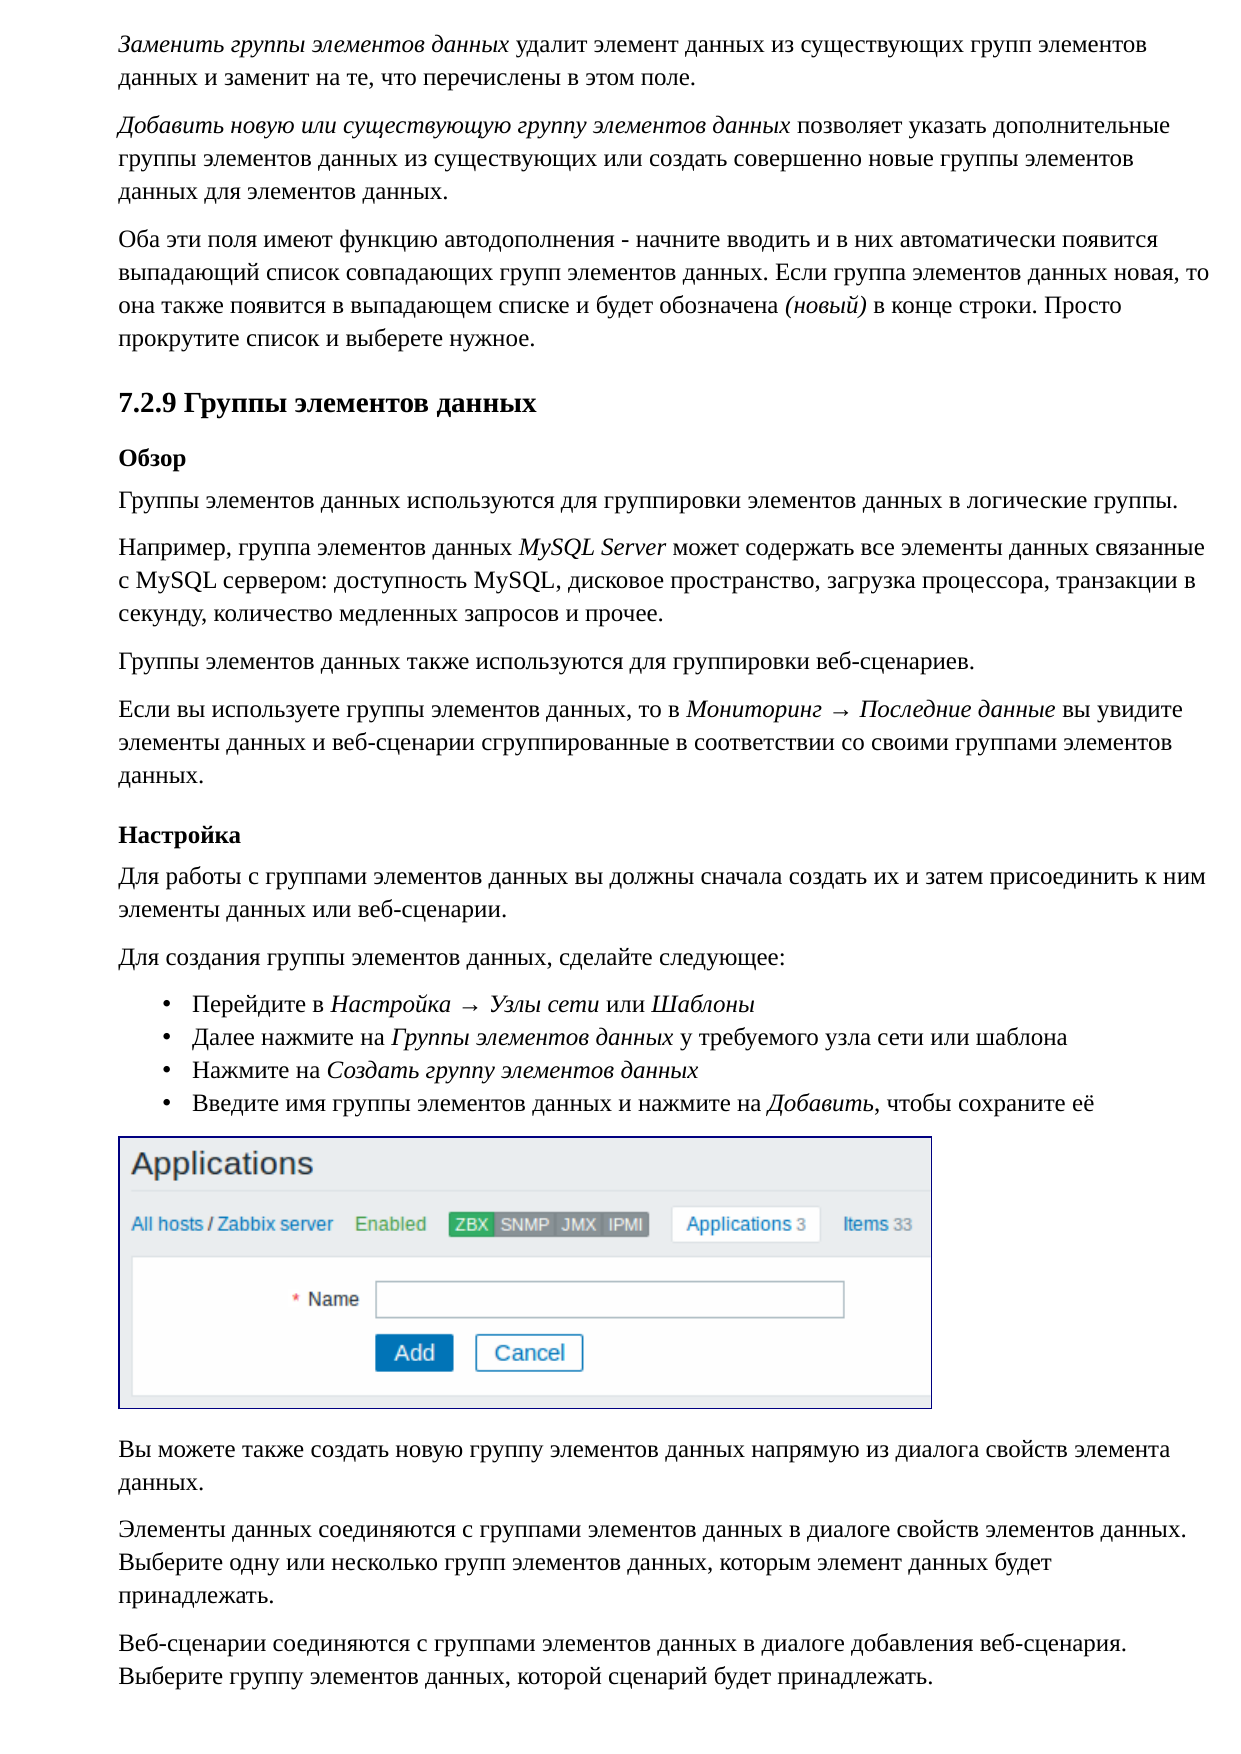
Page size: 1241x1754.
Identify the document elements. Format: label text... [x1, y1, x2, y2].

list Далее нажмите на Группы элементов данных у требуемого узла сети или шаблона [162, 1022, 1211, 1051]
list Нажмите на Создать группу элементов данных [162, 1055, 1211, 1084]
text Оба эти поля имеют функцию автодополнения - начните вводить и в них автоматически появится выпадающий список совпадающих групп элементов данных. Если группа элементов данных новая, то она также появится в выпадающем списке и будет обозначена (новый) в конце строки. Просто прокрутите список и выберете нужное. [118, 224, 1211, 352]
text Веб-сценарии соединяются с группами элементов данных в диалоге добавления веб-сценария. Выберите группу элементов данных, которой сценарий будет принадлежать. [118, 1628, 1211, 1690]
text Добавить новую или существующую группу элементов данных позволяет указать дополнительные группы элементов данных из существующих или создать совершенно новые группы элементов данных для элементов данных. [118, 110, 1211, 205]
subtitle 7.2.9 Группы элементов данных [118, 385, 1211, 418]
list Перейдите в Настройка → Узлы сети или Шаблоны [162, 989, 1211, 1018]
text Группы элементов данных используются для группировки элементов данных в логические группы. [118, 485, 1211, 513]
subtitle Настройка [118, 820, 1211, 848]
text Группы элементов данных также используются для группировки веб-сценариев. [118, 646, 1211, 675]
text Заменить группы элементов данных удалит элемент данных из существующих групп элементов данных и заменит на те, что перечислены в этом поле. [118, 29, 1211, 91]
text Если вы используете группы элементов данных, то в Мониторинг → Последние данные вы увидите элементы данных и веб-сценарии сгруппированные в соответствии со своими группами элементов данных. [118, 694, 1211, 788]
list Введите имя группы элементов данных и нажмите на Добавить, чтобы сохраните её [162, 1088, 1211, 1117]
subtitle Обзор [118, 443, 1211, 472]
text Например, группа элементов данных MySQL Server может содержать все элементы данных связанные с MySQL сервером: доступность MySQL, дисковое пространство, загрузка процессора, транзакции в секунду, количество медленных запросов и прочее. [118, 532, 1211, 627]
picture [120, 1138, 931, 1408]
text Для создания группы элементов данных, сделайте следующее: [118, 942, 1211, 970]
text Для работы с группами элементов данных вы должны сначала создать их и затем присоединить к ним элементы данных или веб-сценарии. [118, 861, 1211, 923]
text Элементы данных соединяются с группами элементов данных в диалоге свойств элементов данных. Выберите одну или несколько групп элементов данных, которым элемент данных будет принадлежать. [118, 1514, 1211, 1609]
text Вы можете также создать новую группу элементов данных напрямую из диалога свойств элемента данных. [118, 1434, 1211, 1495]
